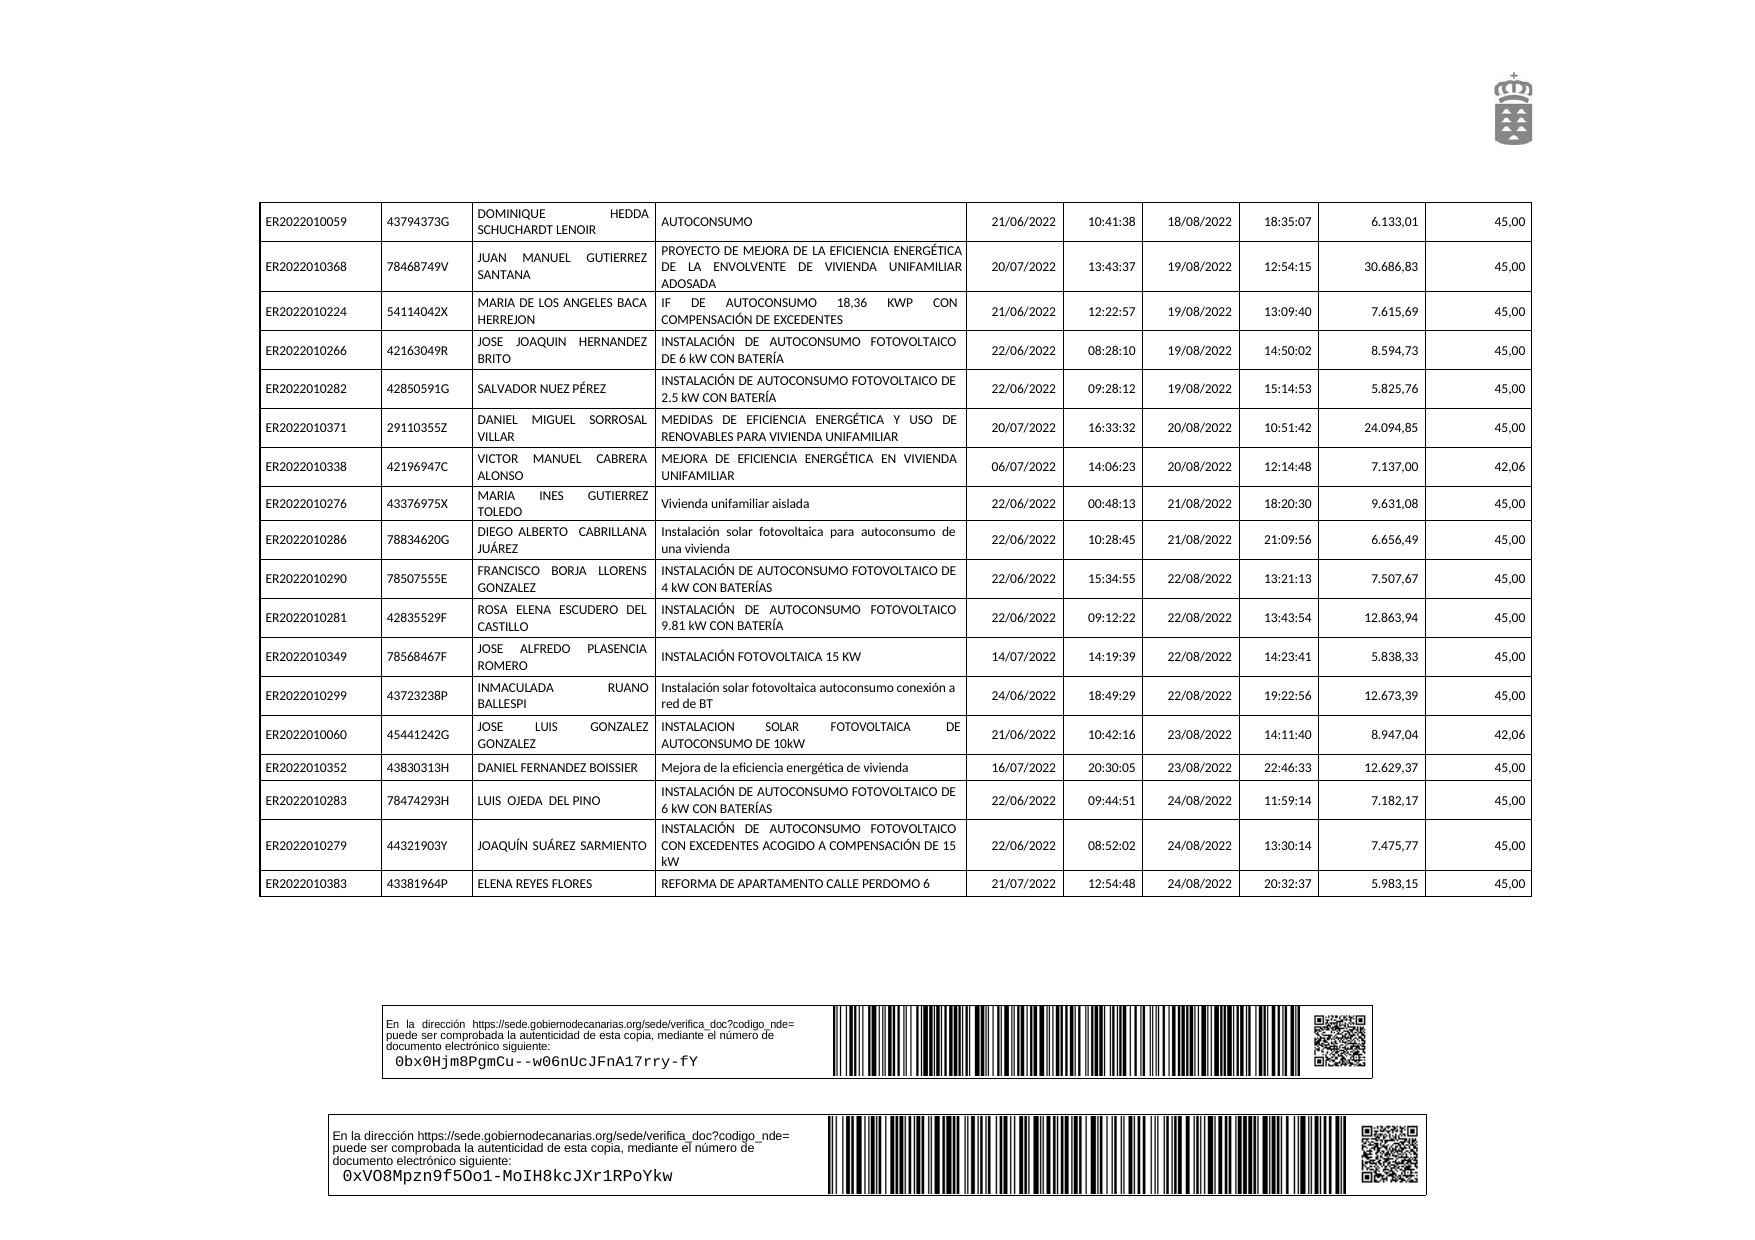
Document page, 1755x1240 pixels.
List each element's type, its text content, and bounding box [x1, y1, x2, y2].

table_cell 11:59:14 [1240, 781, 1318, 819]
table_cell 78468749V [382, 242, 472, 291]
table_cell 20/07/2022 [967, 242, 1063, 291]
table_cell 12:14:48 [1240, 448, 1318, 486]
table_cell JOSE ALFREDO PLASENCIA ROMERO [473, 638, 655, 676]
table_cell 5.983,15 [1319, 871, 1425, 896]
table_cell INSTALACIÓN DE AUTOCONSUMO FOTOVOLTAICO CON EXCEDENTES ACOGIDO A COMPENSACIÓN DE 15 kW [656, 820, 966, 869]
table_cell INSTALACIÓN DE AUTOCONSUMO FOTOVOLTAICO 9.81 kW CON BATERÍA [656, 599, 966, 637]
table_cell INMACULADA RUANO BALLESPI [473, 677, 655, 715]
table_cell 12:22:57 [1064, 292, 1142, 330]
table_cell 13:43:54 [1240, 599, 1318, 637]
table_cell 18:49:29 [1064, 677, 1142, 715]
table_cell DIEGO ALBERTO CABRILLANA JUÁREZ [473, 521, 655, 559]
table_cell 54114042X [382, 292, 472, 330]
table_cell 20/08/2022 [1143, 448, 1239, 486]
table_cell LUIS OJEDA DEL PINO [473, 781, 655, 819]
table_cell ER2022010349 [261, 638, 381, 676]
table_cell 22/06/2022 [967, 599, 1063, 637]
table_cell 19/08/2022 [1143, 292, 1239, 330]
table_cell 45,00 [1426, 820, 1531, 869]
table_cell 45,00 [1426, 871, 1531, 896]
table_cell 45,00 [1426, 521, 1531, 559]
table_cell ER2022010282 [261, 370, 381, 408]
table_cell 43376975X [382, 487, 472, 520]
table_cell 20:30:05 [1064, 755, 1142, 780]
table_cell Vivienda unifamiliar aislada [656, 487, 966, 520]
table_cell 09:28:12 [1064, 370, 1142, 408]
table_cell 16:33:32 [1064, 409, 1142, 447]
table_cell 42,06 [1426, 716, 1531, 754]
table_cell 45,00 [1426, 487, 1531, 520]
table_cell 13:09:40 [1240, 292, 1318, 330]
table_cell INSTALACIÓN DE AUTOCONSUMO FOTOVOLTAICO DE 2.5 kW CON BATERÍA [656, 370, 966, 408]
table_cell 21/08/2022 [1143, 521, 1239, 559]
table_cell PROYECTO DE MEJORA DE LA EFICIENCIA ENERGÉTICA DE LA ENVOLVENTE DE VIVIENDA UNIFAMILIAR ADOSADA [656, 242, 966, 291]
table_cell 45,00 [1426, 331, 1531, 369]
table_cell Instalación solar fotovoltaica para autoconsumo de una vivienda [656, 521, 966, 559]
table_cell 24.094,85 [1319, 409, 1425, 447]
table_cell 45,00 [1426, 370, 1531, 408]
table_cell 8.594,73 [1319, 331, 1425, 369]
table_cell 45,00 [1426, 781, 1531, 819]
table_cell 14:23:41 [1240, 638, 1318, 676]
table_cell 45,00 [1426, 638, 1531, 676]
table_header DOMINIQUE HEDDA SCHUCHARDT LENOIR [473, 203, 655, 241]
table_cell REFORMA DE APARTAMENTO CALLE PERDOMO 6 [656, 871, 966, 896]
table_cell 24/08/2022 [1143, 781, 1239, 819]
table_cell 19/08/2022 [1143, 370, 1239, 408]
table_cell 23/08/2022 [1143, 716, 1239, 754]
table_header ER2022010059 [261, 203, 381, 241]
table_header 10:41:38 [1064, 203, 1142, 241]
table_cell 24/08/2022 [1143, 871, 1239, 896]
table_cell Instalación solar fotovoltaica autoconsumo conexión a red de BT [656, 677, 966, 715]
table_cell ER2022010338 [261, 448, 381, 486]
table_cell FRANCISCO BORJA LLORENS GONZALEZ [473, 560, 655, 598]
table_cell 45,00 [1426, 560, 1531, 598]
table_header 18:35:07 [1240, 203, 1318, 241]
table_cell 14:50:02 [1240, 331, 1318, 369]
table_cell ROSA ELENA ESCUDERO DEL CASTILLO [473, 599, 655, 637]
table_cell 7.137,00 [1319, 448, 1425, 486]
table_cell 5.838,33 [1319, 638, 1425, 676]
table_cell 22/06/2022 [967, 331, 1063, 369]
table_cell 12:54:15 [1240, 242, 1318, 291]
table_cell DANIEL MIGUEL SORROSAL VILLAR [473, 409, 655, 447]
table_cell 12.629,37 [1319, 755, 1425, 780]
table_cell 43830313H [382, 755, 472, 780]
table_cell 7.615,69 [1319, 292, 1425, 330]
table_header 43794373G [382, 203, 472, 241]
table_cell 13:43:37 [1064, 242, 1142, 291]
table_cell 45,00 [1426, 409, 1531, 447]
table_cell 10:42:16 [1064, 716, 1142, 754]
table_cell 42196947C [382, 448, 472, 486]
table_cell 43723238P [382, 677, 472, 715]
table_cell ER2022010279 [261, 820, 381, 869]
table_cell 15:34:55 [1064, 560, 1142, 598]
table_cell MEJORA DE EFICIENCIA ENERGÉTICA EN VIVIENDA UNIFAMILIAR [656, 448, 966, 486]
table_header 18/08/2022 [1143, 203, 1239, 241]
table_cell 45,00 [1426, 599, 1531, 637]
table_cell 45,00 [1426, 292, 1531, 330]
table_cell ER2022010224 [261, 292, 381, 330]
table_cell 12:54:48 [1064, 871, 1142, 896]
table_cell 18:20:30 [1240, 487, 1318, 520]
table_cell 19/08/2022 [1143, 331, 1239, 369]
table_cell 7.507,67 [1319, 560, 1425, 598]
table_cell ER2022010299 [261, 677, 381, 715]
table_cell 22/06/2022 [967, 560, 1063, 598]
table_cell 42835529F [382, 599, 472, 637]
table_cell 22/06/2022 [967, 487, 1063, 520]
table_cell 22/08/2022 [1143, 638, 1239, 676]
table_cell JOSE JOAQUIN HERNANDEZ BRITO [473, 331, 655, 369]
table_cell 22/06/2022 [967, 820, 1063, 869]
table_cell 09:44:51 [1064, 781, 1142, 819]
table_cell ER2022010383 [261, 871, 381, 896]
table_cell ER2022010368 [261, 242, 381, 291]
table_cell 15:14:53 [1240, 370, 1318, 408]
table_cell SALVADOR NUEZ PÉREZ [473, 370, 655, 408]
table_cell 06/07/2022 [967, 448, 1063, 486]
table_cell 12.863,94 [1319, 599, 1425, 637]
table_cell 22/06/2022 [967, 781, 1063, 819]
table_cell 44321903Y [382, 820, 472, 869]
table_cell IF DE AUTOCONSUMO 18,36 KWP CON COMPENSACIÓN DE EXCEDENTES [656, 292, 966, 330]
table_cell 78507555E [382, 560, 472, 598]
table_cell 20/07/2022 [967, 409, 1063, 447]
table_cell 22/08/2022 [1143, 599, 1239, 637]
table_cell Mejora de la eficiencia energética de vivienda [656, 755, 966, 780]
table_cell 14/07/2022 [967, 638, 1063, 676]
table_cell 8.947,04 [1319, 716, 1425, 754]
table_cell 10:51:42 [1240, 409, 1318, 447]
table_cell 13:30:14 [1240, 820, 1318, 869]
table_cell 19/08/2022 [1143, 242, 1239, 291]
table_cell INSTALACIÓN DE AUTOCONSUMO FOTOVOLTAICO DE 6 kW CON BATERÍAS [656, 781, 966, 819]
table_cell MARIA DE LOS ANGELES BACA HERREJON [473, 292, 655, 330]
table_cell 21/06/2022 [967, 716, 1063, 754]
table_cell ER2022010060 [261, 716, 381, 754]
table_cell 13:21:13 [1240, 560, 1318, 598]
table_cell INSTALACION SOLAR FOTOVOLTAICA DE AUTOCONSUMO DE 10kW [656, 716, 966, 754]
table_cell ER2022010266 [261, 331, 381, 369]
table_cell ER2022010290 [261, 560, 381, 598]
table_cell 21:09:56 [1240, 521, 1318, 559]
table_cell 42163049R [382, 331, 472, 369]
table_cell ER2022010371 [261, 409, 381, 447]
table_cell 20/08/2022 [1143, 409, 1239, 447]
table_cell JOSE LUIS GONZALEZ GONZALEZ [473, 716, 655, 754]
table_cell ER2022010276 [261, 487, 381, 520]
table_cell 16/07/2022 [967, 755, 1063, 780]
table_cell 24/06/2022 [967, 677, 1063, 715]
table_cell 08:52:02 [1064, 820, 1142, 869]
table_cell 22:46:33 [1240, 755, 1318, 780]
table_cell 21/08/2022 [1143, 487, 1239, 520]
table_cell MEDIDAS DE EFICIENCIA ENERGÉTICA Y USO DE RENOVABLES PARA VIVIENDA UNIFAMILIAR [656, 409, 966, 447]
table_cell ER2022010281 [261, 599, 381, 637]
table_cell 43381964P [382, 871, 472, 896]
table_cell 22/06/2022 [967, 521, 1063, 559]
table_cell 00:48:13 [1064, 487, 1142, 520]
table_header AUTOCONSUMO [656, 203, 966, 241]
table_cell 12.673,39 [1319, 677, 1425, 715]
table_cell 10:28:45 [1064, 521, 1142, 559]
table_cell ELENA REYES FLORES [473, 871, 655, 896]
table_cell ER2022010286 [261, 521, 381, 559]
table_header 45,00 [1426, 203, 1531, 241]
table_cell 45,00 [1426, 755, 1531, 780]
table_cell 30.686,83 [1319, 242, 1425, 291]
table_cell 7.475,77 [1319, 820, 1425, 869]
table_cell JOAQUÍN SUÁREZ SARMIENTO [473, 820, 655, 869]
table_cell 42,06 [1426, 448, 1531, 486]
table_cell 08:28:10 [1064, 331, 1142, 369]
table_cell 21/06/2022 [967, 292, 1063, 330]
table_cell 19:22:56 [1240, 677, 1318, 715]
table_header 6.133,01 [1319, 203, 1425, 241]
table_cell 22/08/2022 [1143, 677, 1239, 715]
table_cell VICTOR MANUEL CABRERA ALONSO [473, 448, 655, 486]
table_cell 45441242G [382, 716, 472, 754]
table_cell 20:32:37 [1240, 871, 1318, 896]
table_cell ER2022010283 [261, 781, 381, 819]
table_cell 22/08/2022 [1143, 560, 1239, 598]
table_cell MARIA INES GUTIERREZ TOLEDO [473, 487, 655, 520]
table_cell 78474293H [382, 781, 472, 819]
table_cell 14:19:39 [1064, 638, 1142, 676]
table_cell INSTALACIÓN FOTOVOLTAICA 15 KW [656, 638, 966, 676]
table_cell 29110355Z [382, 409, 472, 447]
table_cell 78568467F [382, 638, 472, 676]
table_cell JUAN MANUEL GUTIERREZ SANTANA [473, 242, 655, 291]
table_cell 22/06/2022 [967, 370, 1063, 408]
table_cell 45,00 [1426, 242, 1531, 291]
table_cell 5.825,76 [1319, 370, 1425, 408]
table_cell 09:12:22 [1064, 599, 1142, 637]
table_cell ER2022010352 [261, 755, 381, 780]
table_cell 45,00 [1426, 677, 1531, 715]
table_cell 24/08/2022 [1143, 820, 1239, 869]
table_cell 78834620G [382, 521, 472, 559]
table_cell INSTALACIÓN DE AUTOCONSUMO FOTOVOLTAICO DE 4 kW CON BATERÍAS [656, 560, 966, 598]
table_cell 14:06:23 [1064, 448, 1142, 486]
table_cell 6.656,49 [1319, 521, 1425, 559]
table_cell 23/08/2022 [1143, 755, 1239, 780]
table_cell 9.631,08 [1319, 487, 1425, 520]
table_cell 14:11:40 [1240, 716, 1318, 754]
table_cell DANIEL FERNANDEZ BOISSIER [473, 755, 655, 780]
table_header 21/06/2022 [967, 203, 1063, 241]
table_cell 42850591G [382, 370, 472, 408]
table_cell 7.182,17 [1319, 781, 1425, 819]
table_cell 21/07/2022 [967, 871, 1063, 896]
table_cell INSTALACIÓN DE AUTOCONSUMO FOTOVOLTAICO DE 6 kW CON BATERÍA [656, 331, 966, 369]
